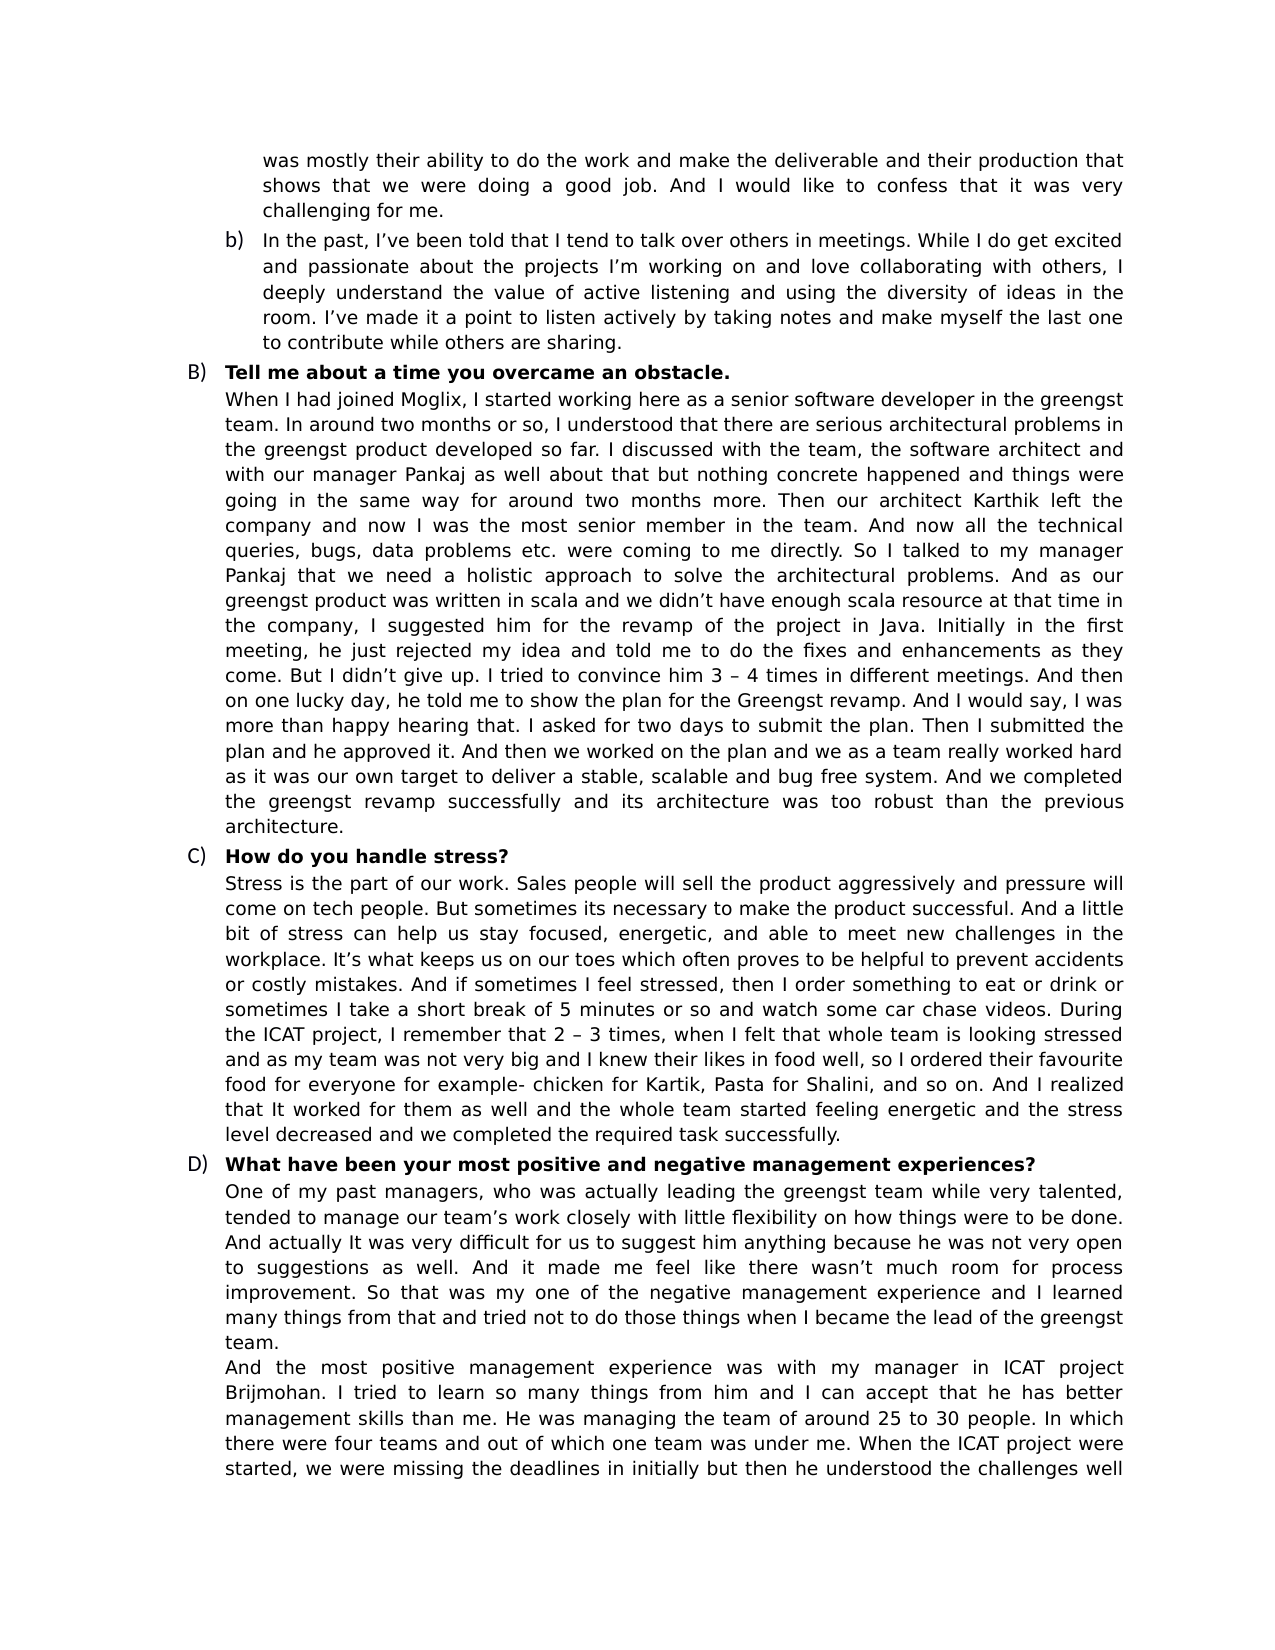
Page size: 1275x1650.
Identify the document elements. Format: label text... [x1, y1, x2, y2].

list Tell me about a time you overcame an obstacle. [187, 357, 1125, 385]
list What have been your most positive and negative management experiences? [187, 1149, 1125, 1177]
list When I had joined Moglix, I started working here as a senior software developer in the greengst team. In around two months or so, I understood that there are serious architectural problems in the greengst product developed so far. I discussed with the team, the software architect and with our manager Pankaj as well about that but nothing concrete happened and things were going in the same way for around two months more. Then our architect Karthik left the company and now I was the most senior member in the team. And now all the technical queries, bugs, data problems etc. were coming to me directly. So I talked to my manager Pankaj that we need a holistic approach to solve the architectural problems. And as our greengst product was written in scala and we didn’t have enough scala resource at that time in the company, I suggested him for the revamp of the project in Java. Initially in the first meeting, he just rejected my idea and told me to do the fixes and enhancements as they come. But I didn’t give up. I tried to convince him 3 – 4 times in different meetings. And then on one lucky day, he told me to show the plan for the Greengst revamp. And I would say, I was more than happy hearing that. I asked for two days to submit the plan. Then I submitted the plan and he approved it. And then we worked on the plan and we as a team really worked hard as it was our own target to deliver a stable, scalable and bug free system. And we completed the greengst revamp successfully and its architecture was too robust than the previous architecture. [187, 389, 1125, 838]
list One of my past managers, who was actually leading the greengst team while very talented, tended to manage our team’s work closely with little flexibility on how things were to be done. And actually It was very difficult for us to suggest him anything because he was not very open to suggestions as well. And it made me feel like there wasn’t much room for process improvement. So that was my one of the negative management experience and I learned many things from that and tried not to do those things when I became the lead of the greengst team. [187, 1182, 1125, 1354]
list was mostly their ability to do the work and make the deliverable and their production that shows that we were doing a good job. And I would like to confess that it was very challenging for me. [225, 150, 1125, 222]
list And the most positive management experience was with my manager in ICAT project Brijmohan. I tried to learn so many things from him and I can accept that he has better management skills than me. He was managing the team of around 25 to 30 people. In which there were four teams and out of which one team was under me. When the ICAT project were started, we were missing the deadlines in initially but then he understood the challenges well [187, 1357, 1125, 1479]
list Stress is the part of our work. Sales people will sell the product aggressively and pressure will come on tech people. But sometimes its necessary to make the product successful. And a little bit of stress can help us stay focused, energetic, and able to meet new challenges in the workplace. It’s what keeps us on our toes which often proves to be helpful to prevent accidents or costly mistakes. And if sometimes I feel stressed, then I order something to eat or drink or sometimes I take a short break of 5 minutes or so and watch some car chase videos. During the ICAT project, I remember that 2 – 3 times, when I felt that whole team is looking stressed and as my team was not very big and I knew their likes in food well, so I ordered their favourite food for everyone for example- chicken for Kartik, Pasta for Shalini, and so on. And I realized that It worked for them as well and the whole team started feeling energetic and the stress level decreased and we completed the required task successfully. [187, 873, 1125, 1146]
list How do you handle stress? [187, 841, 1125, 869]
list In the past, I’ve been told that I tend to talk over others in meetings. While I do get excited and passionate about the projects I’m working on and love collaborating with others, I deeply understand the value of active listening and using the diversity of ideas in the room. I’ve made it a point to listen actively by taking notes and make myself the last one to contribute while others are sharing. [225, 225, 1125, 354]
